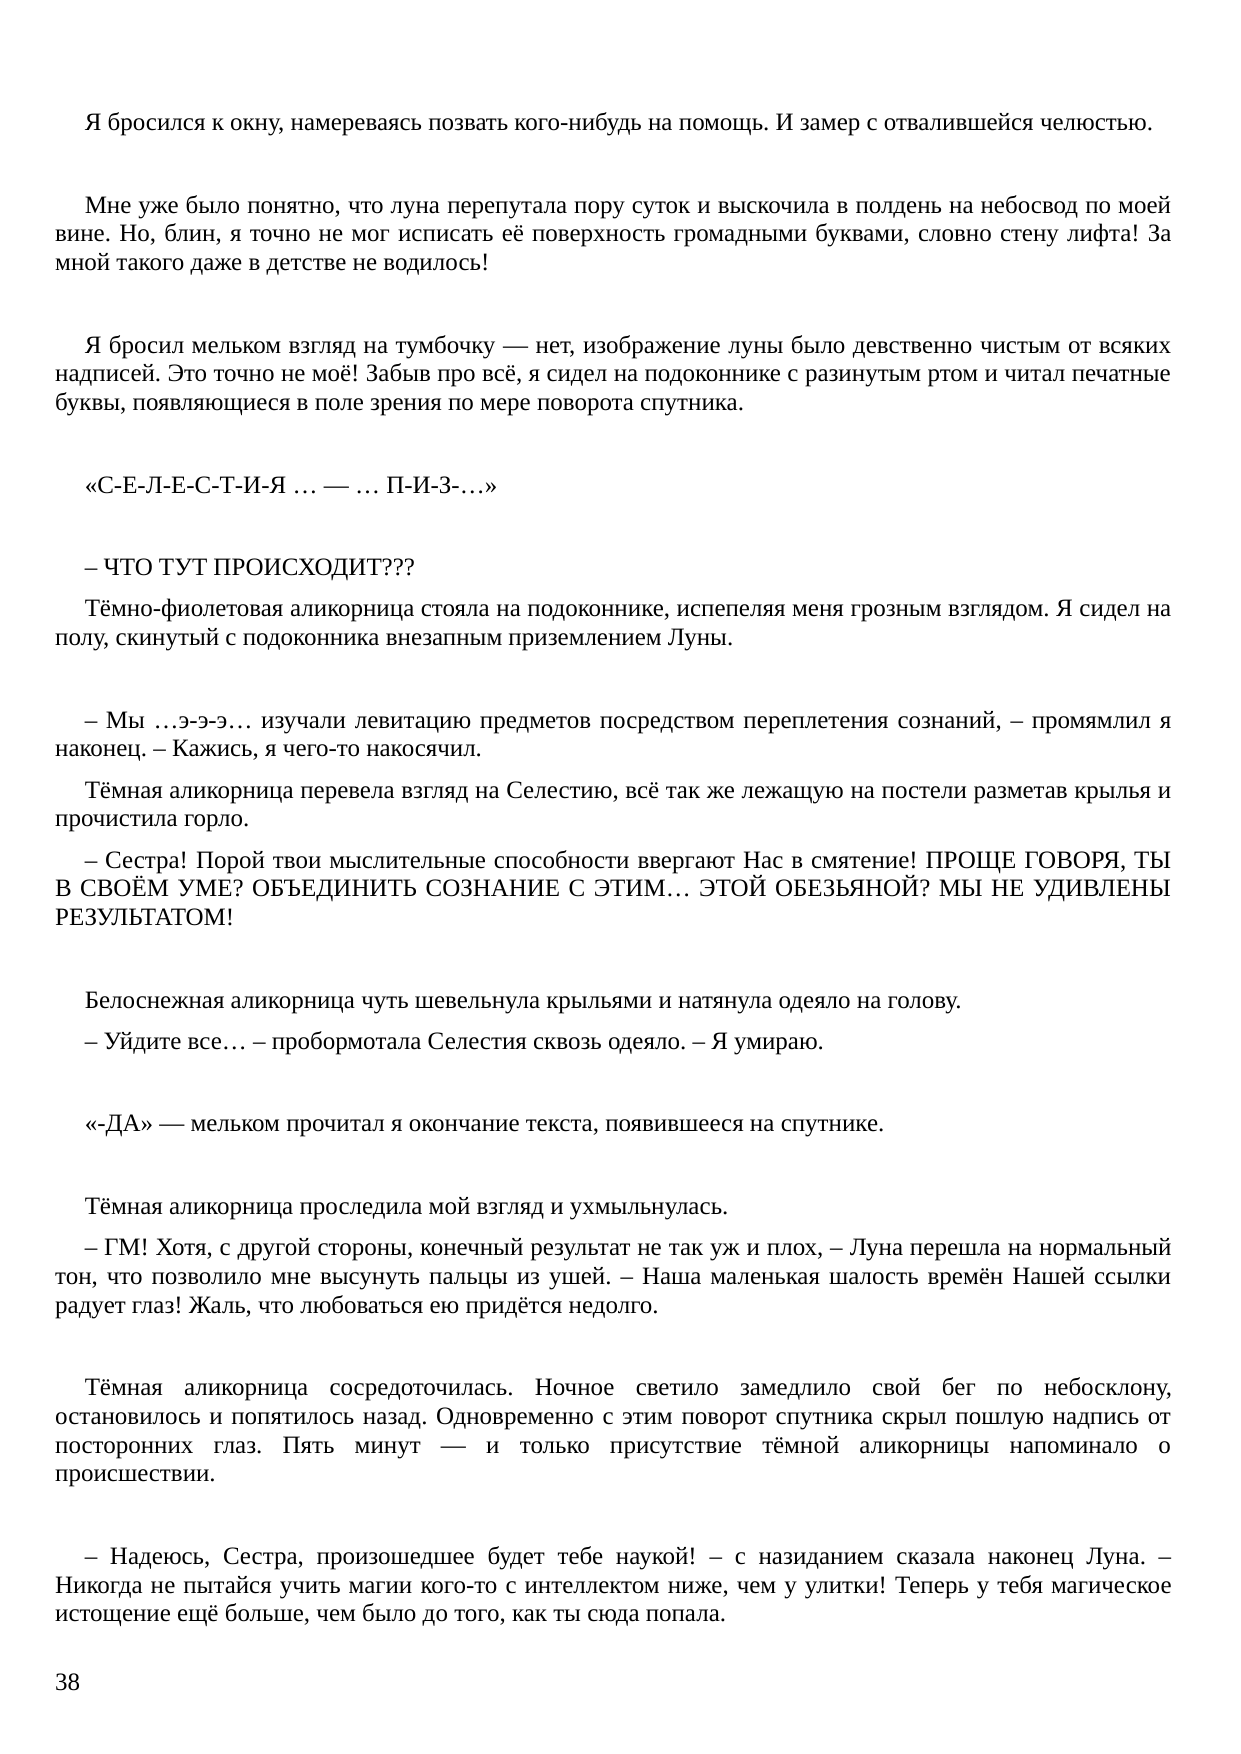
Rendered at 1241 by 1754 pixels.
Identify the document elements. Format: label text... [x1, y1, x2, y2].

text – Надеюсь, Сестра, произошедшее будет тебе наукой! – с назиданием сказала наконец Луна. – Никогда не пытайся учить магии кого-то с интеллектом ниже, чем у улитки! Теперь у тебя магическое истощение ещё больше, чем было до того, как ты сюда попала. [55, 1541, 1173, 1627]
text Тёмная аликорница сосредоточилась. Ночное светило замедлило свой бег по небосклону, остановилось и попятилось назад. Одновременно с этим поворот спутника скрыл пошлую надпись от посторонних глаз. Пять минут — и только присутствие тёмной аликорницы напоминало о происшествии. [55, 1372, 1173, 1487]
text – ЧТО ТУТ ПРОИСХОДИТ??? [55, 552, 1173, 581]
text Тёмно-фиолетовая аликорница стояла на подоконнике, испепеляя меня грозным взглядом. Я сидел на полу, скинутый с подоконника внезапным приземлением Луны. [55, 593, 1173, 651]
text – Мы …э-э-э… изучали левитацию предметов посредством переплетения сознаний, – промямлил я наконец. – Кажись, я чего-то накосячил. [55, 705, 1173, 762]
text Я бросил мельком взгляд на тумбочку — нет, изображение луны было девственно чистым от всяких надписей. Это точно не моё! Забыв про всё, я сидел на подоконнике с разинутым ртом и читал печатные буквы, появляющиеся в поле зрения по мере поворота спутника. [55, 330, 1173, 416]
text Я бросился к окну, намереваясь позвать кого-нибудь на помощь. И замер с отвалившейся челюстью. [55, 107, 1173, 136]
text – ГМ! Хотя, с другой стороны, конечный результат не так уж и плох, – Луна перешла на нормальный тон, что позволило мне высунуть пальцы из ушей. – Наша маленькая шалость времён Нашей ссылки радует глаз! Жаль, что любоваться ею придётся недолго. [55, 1232, 1173, 1318]
text Мне уже было понятно, что луна перепутала пору суток и выскочила в полдень на небосвод по моей вине. Но, блин, я точно не мог исписать её поверхность громадными буквами, словно стену лифта! За мной такого даже в детстве не водилось! [55, 190, 1173, 276]
text «С-Е-Л-Е-С-Т-И-Я … — … П-И-З-…» [55, 470, 1173, 498]
text – Сестра! Порой твои мыслительные способности ввергают Нас в смятение! ПРОЩЕ ГОВОРЯ, ТЫ В СВОЁМ УМЕ? ОБЪЕДИНИТЬ СОЗНАНИЕ С ЭТИМ… ЭТОЙ ОБЕЗЬЯНОЙ? МЫ НЕ УДИВЛЕНЫ РЕЗУЛЬТАТОМ! [55, 845, 1173, 931]
text «-ДА» — мельком прочитал я окончание текста, появившееся на спутнике. [55, 1108, 1173, 1137]
text Тёмная аликорница перевела взгляд на Селестию, всё так же лежащую на постели разметав крылья и прочистила горло. [55, 775, 1173, 832]
text – Уйдите все… – пробормотала Селестия сквозь одеяло. – Я умираю. [55, 1026, 1173, 1055]
text Тёмная аликорница проследила мой взгляд и ухмыльнулась. [55, 1191, 1173, 1220]
text Белоснежная аликорница чуть шевельнула крыльями и натянула одеяло на голову. [55, 985, 1173, 1013]
